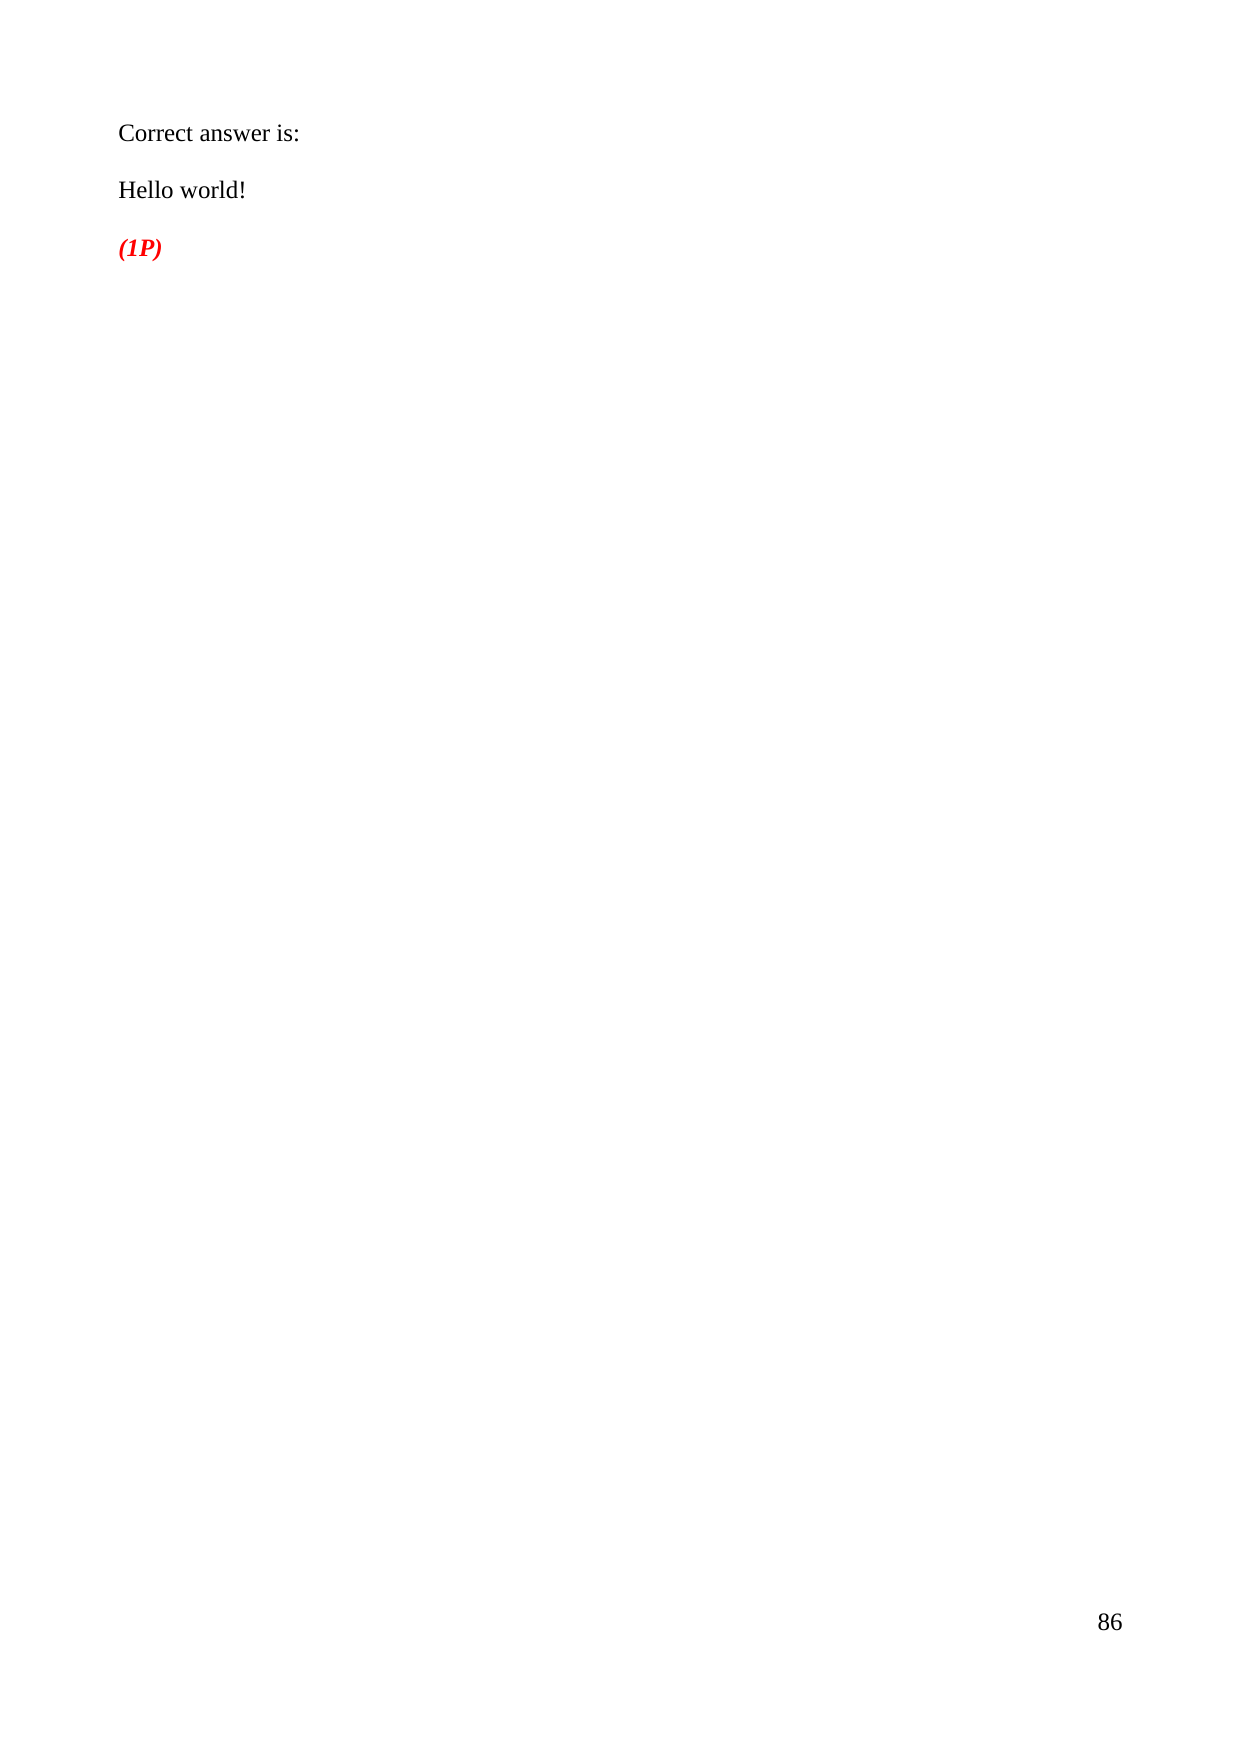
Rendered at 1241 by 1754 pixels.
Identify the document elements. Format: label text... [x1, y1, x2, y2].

text Hello world! [118, 176, 1122, 204]
text Correct answer is: [118, 118, 1122, 147]
text (1P) [118, 233, 1122, 262]
